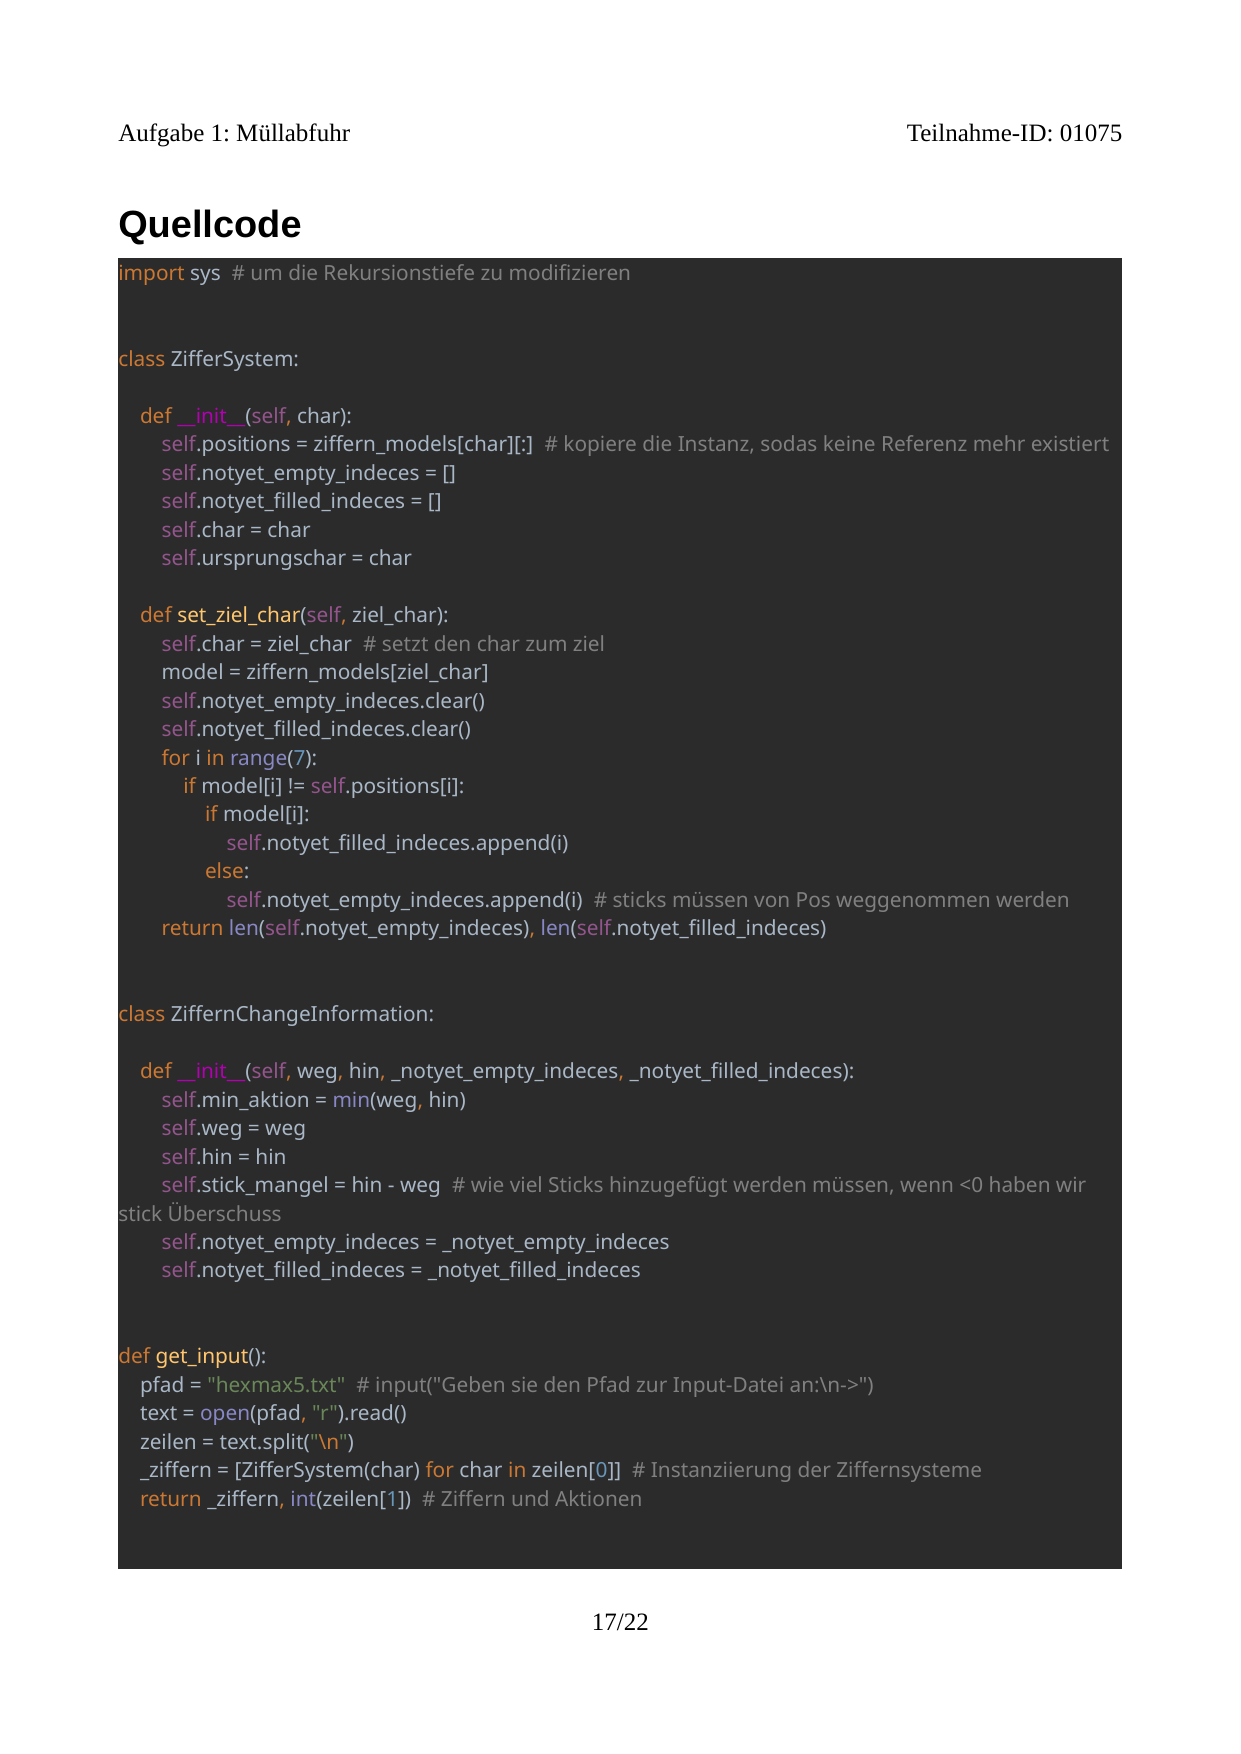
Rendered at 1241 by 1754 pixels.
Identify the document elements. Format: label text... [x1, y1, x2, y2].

subtitle Quellcode [118, 202, 1122, 246]
text import sys # um die Rekursionstiefe zu modifizieren class ZifferSystem: def __init__(self, char): self.positions = ziffern_models[char][:] # kopiere die Instanz, sodas keine Referenz mehr existiert self.notyet_empty_indeces = [] self.notyet_filled_indeces = [] self.char = char self.ursprungschar = char def set_ziel_char(self, ziel_char): self.char = ziel_char # setzt den char zum ziel model = ziffern_models[ziel_char] self.notyet_empty_indeces.clear() self.notyet_filled_indeces.clear() for i in range(7): if model[i] != self.positions[i]: if model[i]: self.notyet_filled_indeces.append(i) else: self.notyet_empty_indeces.append(i) # sticks müssen von Pos weggenommen werden return len(self.notyet_empty_indeces), len(self.notyet_filled_indeces) class ZiffernChangeInformation: def __init__(self, weg, hin, _notyet_empty_indeces, _notyet_filled_indeces): self.min_aktion = min(weg, hin) self.weg = weg self.hin = hin self.stick_mangel = hin - weg # wie viel Sticks hinzugefügt werden müssen, wenn <0 haben wir stick Überschuss self.notyet_empty_indeces = _notyet_empty_indeces self.notyet_filled_indeces = _notyet_filled_indeces def get_input(): pfad = "hexmax5.txt" # input("Geben sie den Pfad zur Input-Datei an:\n->") text = open(pfad, "r").read() zeilen = text.split("\n") _ziffern = [ZifferSystem(char) for char in zeilen[0]] # Instanziierung der Ziffernsysteme return _ziffern, int(zeilen[1]) # Ziffern und Aktionen [118, 258, 1122, 1569]
